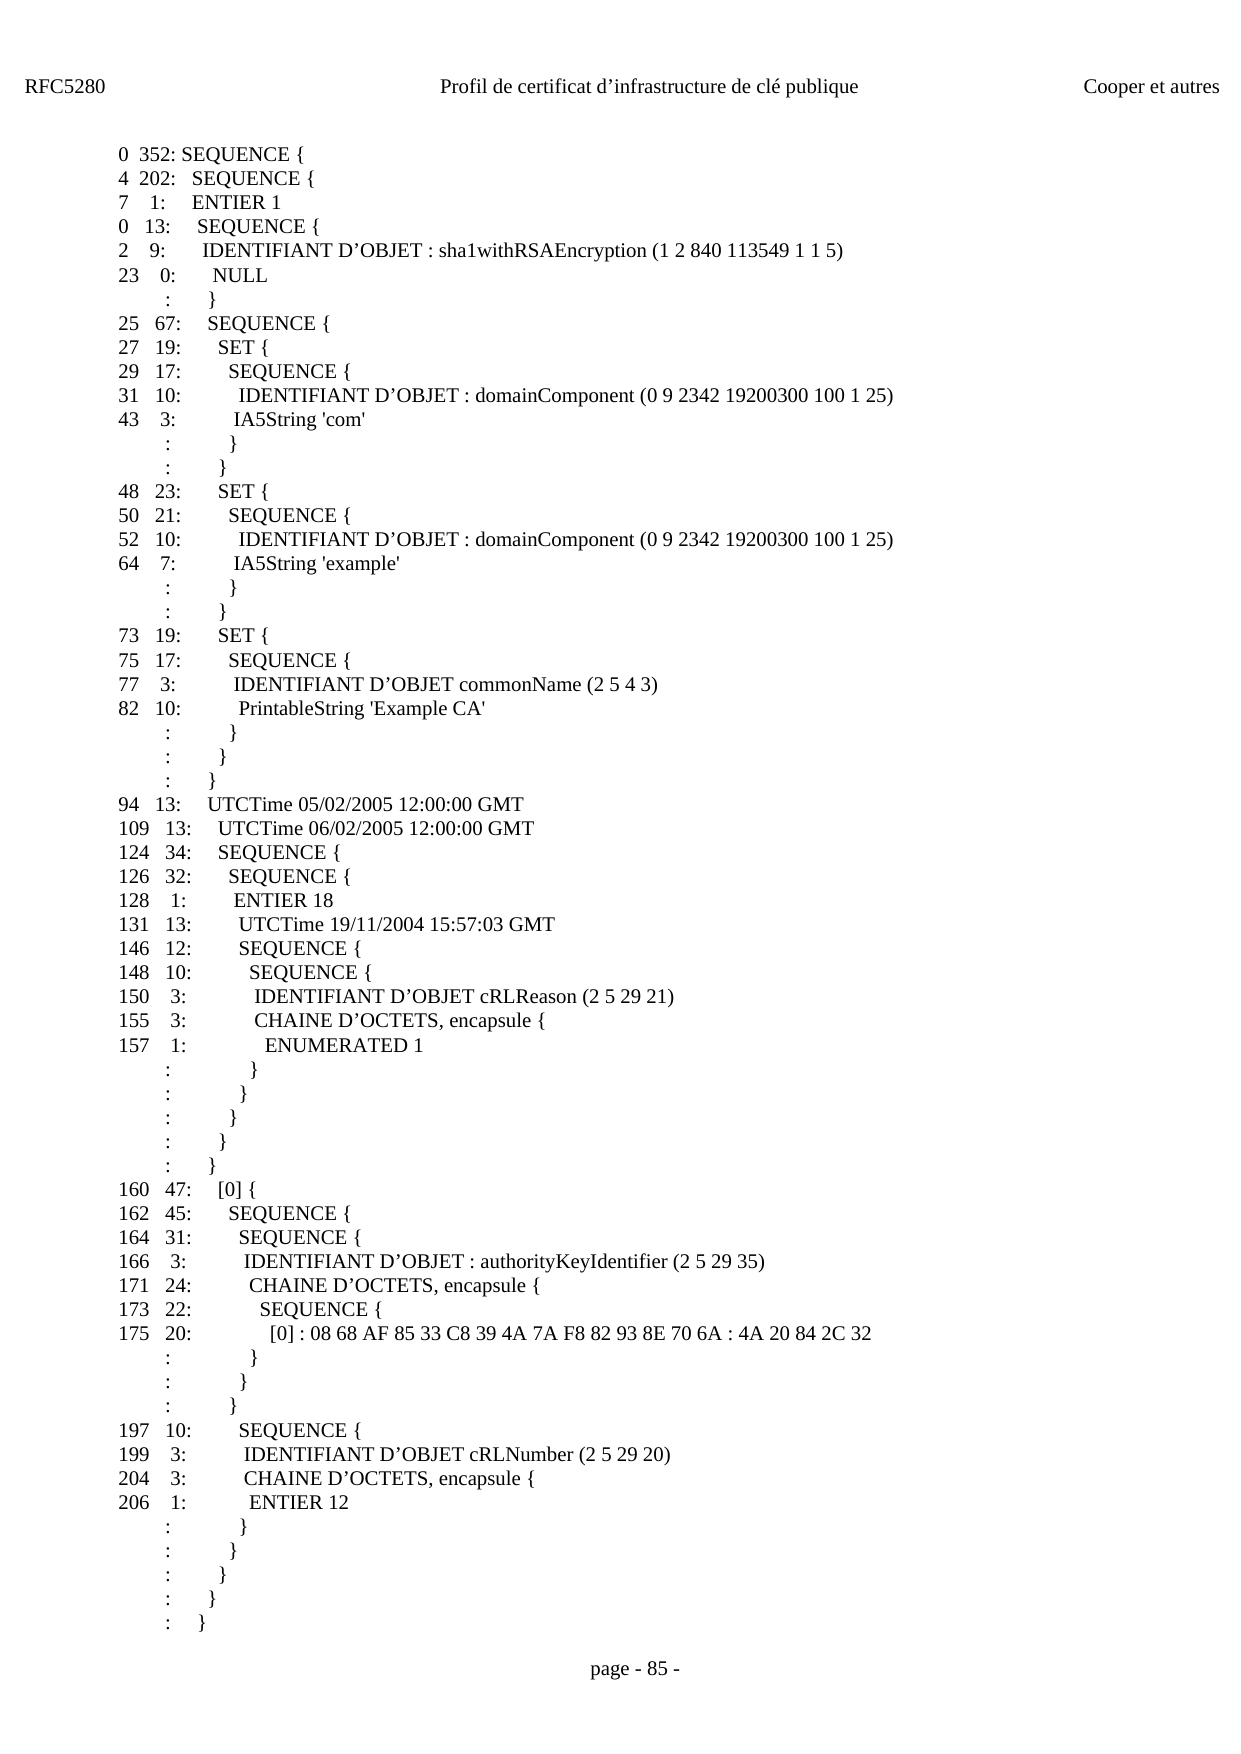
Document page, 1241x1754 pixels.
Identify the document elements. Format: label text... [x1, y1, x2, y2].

text 50 21: SEQUENCE { [118, 503, 1152, 527]
text 206 1: ENTIER 12 [118, 1490, 1152, 1514]
text 64 7: IA5String 'example' [118, 551, 1152, 575]
text : } [118, 1393, 1152, 1417]
text 160 47: [0] { [118, 1177, 1152, 1201]
text : } [118, 1105, 1152, 1129]
text 171 24: CHAINE D’OCTETS, encapsule { [118, 1273, 1152, 1297]
text : } [118, 744, 1152, 768]
text : } [118, 1562, 1152, 1586]
text 109 13: UTCTime 06/02/2005 12:00:00 GMT [118, 816, 1152, 840]
text 77 3: IDENTIFIANT D’OBJET commonName (2 5 4 3) [118, 672, 1152, 696]
text 148 10: SEQUENCE { [118, 960, 1152, 984]
text : } [118, 768, 1152, 792]
text 7 1: ENTIER 1 [118, 190, 1152, 214]
text 27 19: SET { [118, 335, 1152, 359]
text 73 19: SET { [118, 623, 1152, 647]
text 25 67: SEQUENCE { [118, 311, 1152, 335]
text : } [118, 455, 1152, 479]
text 52 10: IDENTIFIANT D’OBJET : domainComponent (0 9 2342 19200300 100 1 25) [118, 527, 1152, 551]
text 204 3: CHAINE D’OCTETS, encapsule { [118, 1466, 1152, 1490]
text 94 13: UTCTime 05/02/2005 12:00:00 GMT [118, 792, 1152, 816]
text : } [118, 1538, 1152, 1562]
text 150 3: IDENTIFIANT D’OBJET cRLReason (2 5 29 21) [118, 984, 1152, 1008]
text : } [118, 599, 1152, 623]
text : } [118, 1610, 1152, 1634]
text 126 32: SEQUENCE { [118, 864, 1152, 888]
text 164 31: SEQUENCE { [118, 1225, 1152, 1249]
text : } [118, 1345, 1152, 1369]
text 173 22: SEQUENCE { [118, 1297, 1152, 1321]
text 0 352: SEQUENCE { [118, 142, 1152, 166]
text : } [118, 1153, 1152, 1177]
text 43 3: IA5String 'com' [118, 407, 1152, 431]
text : } [118, 1586, 1152, 1610]
text : } [118, 1081, 1152, 1105]
text : } [118, 1129, 1152, 1153]
text 199 3: IDENTIFIANT D’OBJET cRLNumber (2 5 29 20) [118, 1442, 1152, 1466]
text : } [118, 431, 1152, 455]
text 31 10: IDENTIFIANT D’OBJET : domainComponent (0 9 2342 19200300 100 1 25) [118, 383, 1152, 407]
text 29 17: SEQUENCE { [118, 359, 1152, 383]
text 175 20: [0] : 08 68 AF 85 33 C8 39 4A 7A F8 82 93 8E 70 6A : 4A 20 84 2C 32 [118, 1321, 1152, 1345]
text 82 10: PrintableString 'Example CA' [118, 696, 1152, 720]
text 2 9: IDENTIFIANT D’OBJET : sha1withRSAEncryption (1 2 840 113549 1 1 5) [118, 238, 1152, 262]
text 155 3: CHAINE D’OCTETS, encapsule { [118, 1008, 1152, 1032]
text 124 34: SEQUENCE { [118, 840, 1152, 864]
text 0 13: SEQUENCE { [118, 214, 1152, 238]
text 128 1: ENTIER 18 [118, 888, 1152, 912]
text 157 1: ENUMERATED 1 [118, 1032, 1152, 1057]
text 166 3: IDENTIFIANT D’OBJET : authorityKeyIdentifier (2 5 29 35) [118, 1249, 1152, 1273]
text 75 17: SEQUENCE { [118, 647, 1152, 672]
text 48 23: SET { [118, 479, 1152, 503]
text 197 10: SEQUENCE { [118, 1417, 1152, 1442]
text : } [118, 1369, 1152, 1393]
text 23 0: NULL [118, 262, 1152, 287]
text : } [118, 287, 1152, 311]
text : } [118, 1057, 1152, 1081]
text 162 45: SEQUENCE { [118, 1201, 1152, 1225]
text 4 202: SEQUENCE { [118, 166, 1152, 190]
text : } [118, 575, 1152, 599]
text : } [118, 1514, 1152, 1538]
text 131 13: UTCTime 19/11/2004 15:57:03 GMT [118, 912, 1152, 936]
text 146 12: SEQUENCE { [118, 936, 1152, 960]
text : } [118, 720, 1152, 744]
